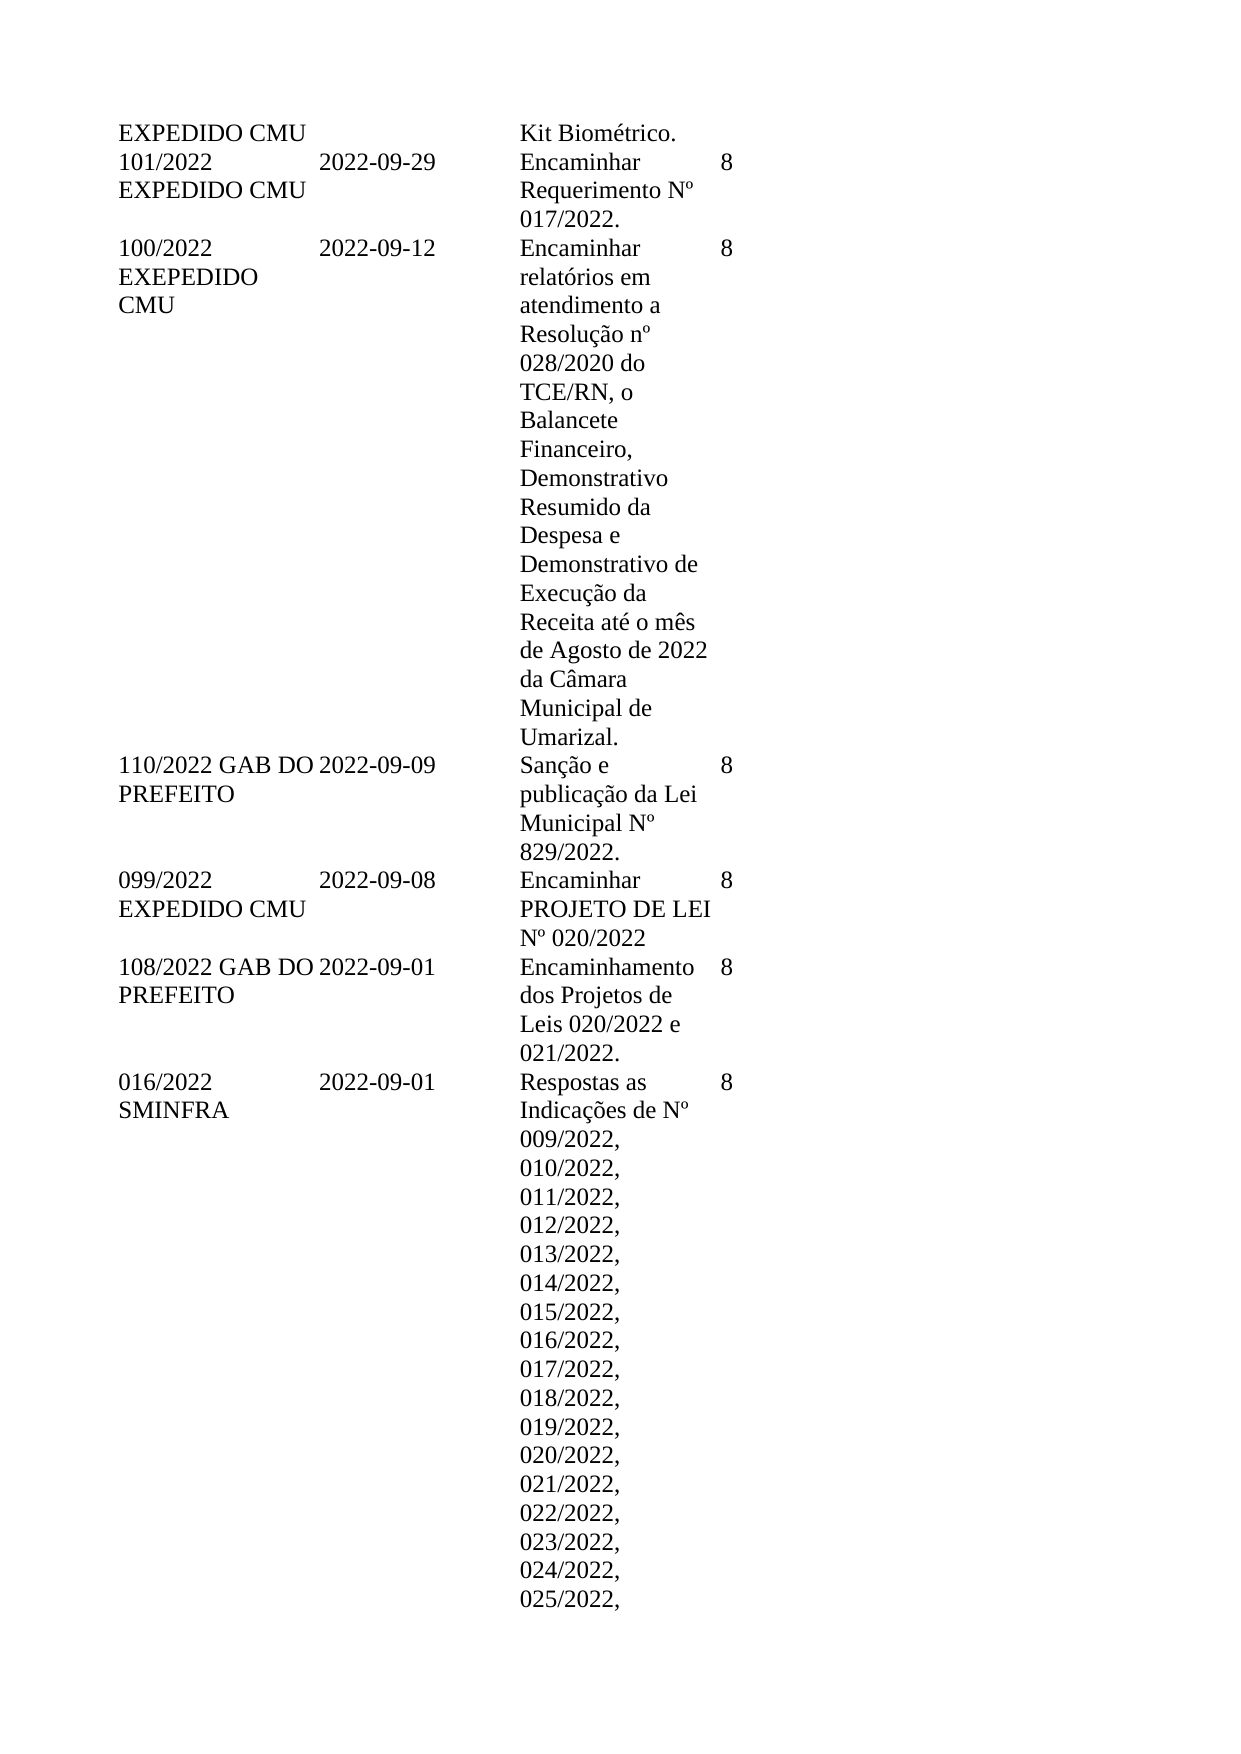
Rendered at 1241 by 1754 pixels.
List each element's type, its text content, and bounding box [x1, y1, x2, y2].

table_cell 110/2022 GAB DO PREFEITO [118, 751, 319, 866]
table_cell Encaminhar Requerimento Nº 017/2022. [520, 147, 720, 233]
table_cell 8 [720, 1067, 921, 1613]
table_cell 8 [720, 751, 921, 866]
table_cell Kit Biométrico. [520, 118, 720, 147]
table_cell Sanção e publicação da Lei Municipal Nº 829/2022. [520, 751, 720, 866]
table_cell 2022-09-01 [319, 1067, 519, 1613]
table_cell Encaminhamento dos Projetos de Leis 020/2022 e 021/2022. [520, 952, 720, 1067]
table_cell [921, 233, 1122, 751]
table_cell 099/2022 EXPEDIDO CMU [118, 866, 319, 952]
table_cell [921, 147, 1122, 233]
table_cell 101/2022 EXPEDIDO CMU [118, 147, 319, 233]
table_cell 2022-09-29 [319, 147, 519, 233]
table_cell [921, 1067, 1122, 1613]
table_cell Respostas as Indicações de Nº 009/2022, 010/2022, 011/2022, 012/2022, 013/2022, 014/2022, 015/2022, 016/2022, 017/2022, 018/2022, 019/2022, 020/2022, 021/2022, 022/2022, 023/2022, 024/2022, 025/2022, [520, 1067, 720, 1613]
table_cell 8 [720, 952, 921, 1067]
table_cell [921, 952, 1122, 1067]
table_cell [720, 118, 921, 147]
table_cell [921, 866, 1122, 952]
table_cell [921, 751, 1122, 866]
table_cell 8 [720, 147, 921, 233]
table_cell EXPEDIDO CMU [118, 118, 319, 147]
table_cell Encaminhar PROJETO DE LEI Nº 020/2022 [520, 866, 720, 952]
table_cell 2022-09-12 [319, 233, 519, 751]
table_cell 108/2022 GAB DO PREFEITO [118, 952, 319, 1067]
table_cell 2022-09-01 [319, 952, 519, 1067]
table_cell [319, 118, 519, 147]
table_cell 2022-09-08 [319, 866, 519, 952]
table_cell 2022-09-09 [319, 751, 519, 866]
table_cell 8 [720, 866, 921, 952]
table_cell Encaminhar relatórios em atendimento a Resolução nº 028/2020 do TCE/RN, o Balancete Financeiro, Demonstrativo Resumido da Despesa e Demonstrativo de Execução da Receita até o mês de Agosto de 2022 da Câmara Municipal de Umarizal. [520, 233, 720, 751]
table_cell 8 [720, 233, 921, 751]
table_cell 100/2022 EXEPEDIDO CMU [118, 233, 319, 751]
table_cell [921, 118, 1122, 147]
table_cell 016/2022 SMINFRA [118, 1067, 319, 1613]
